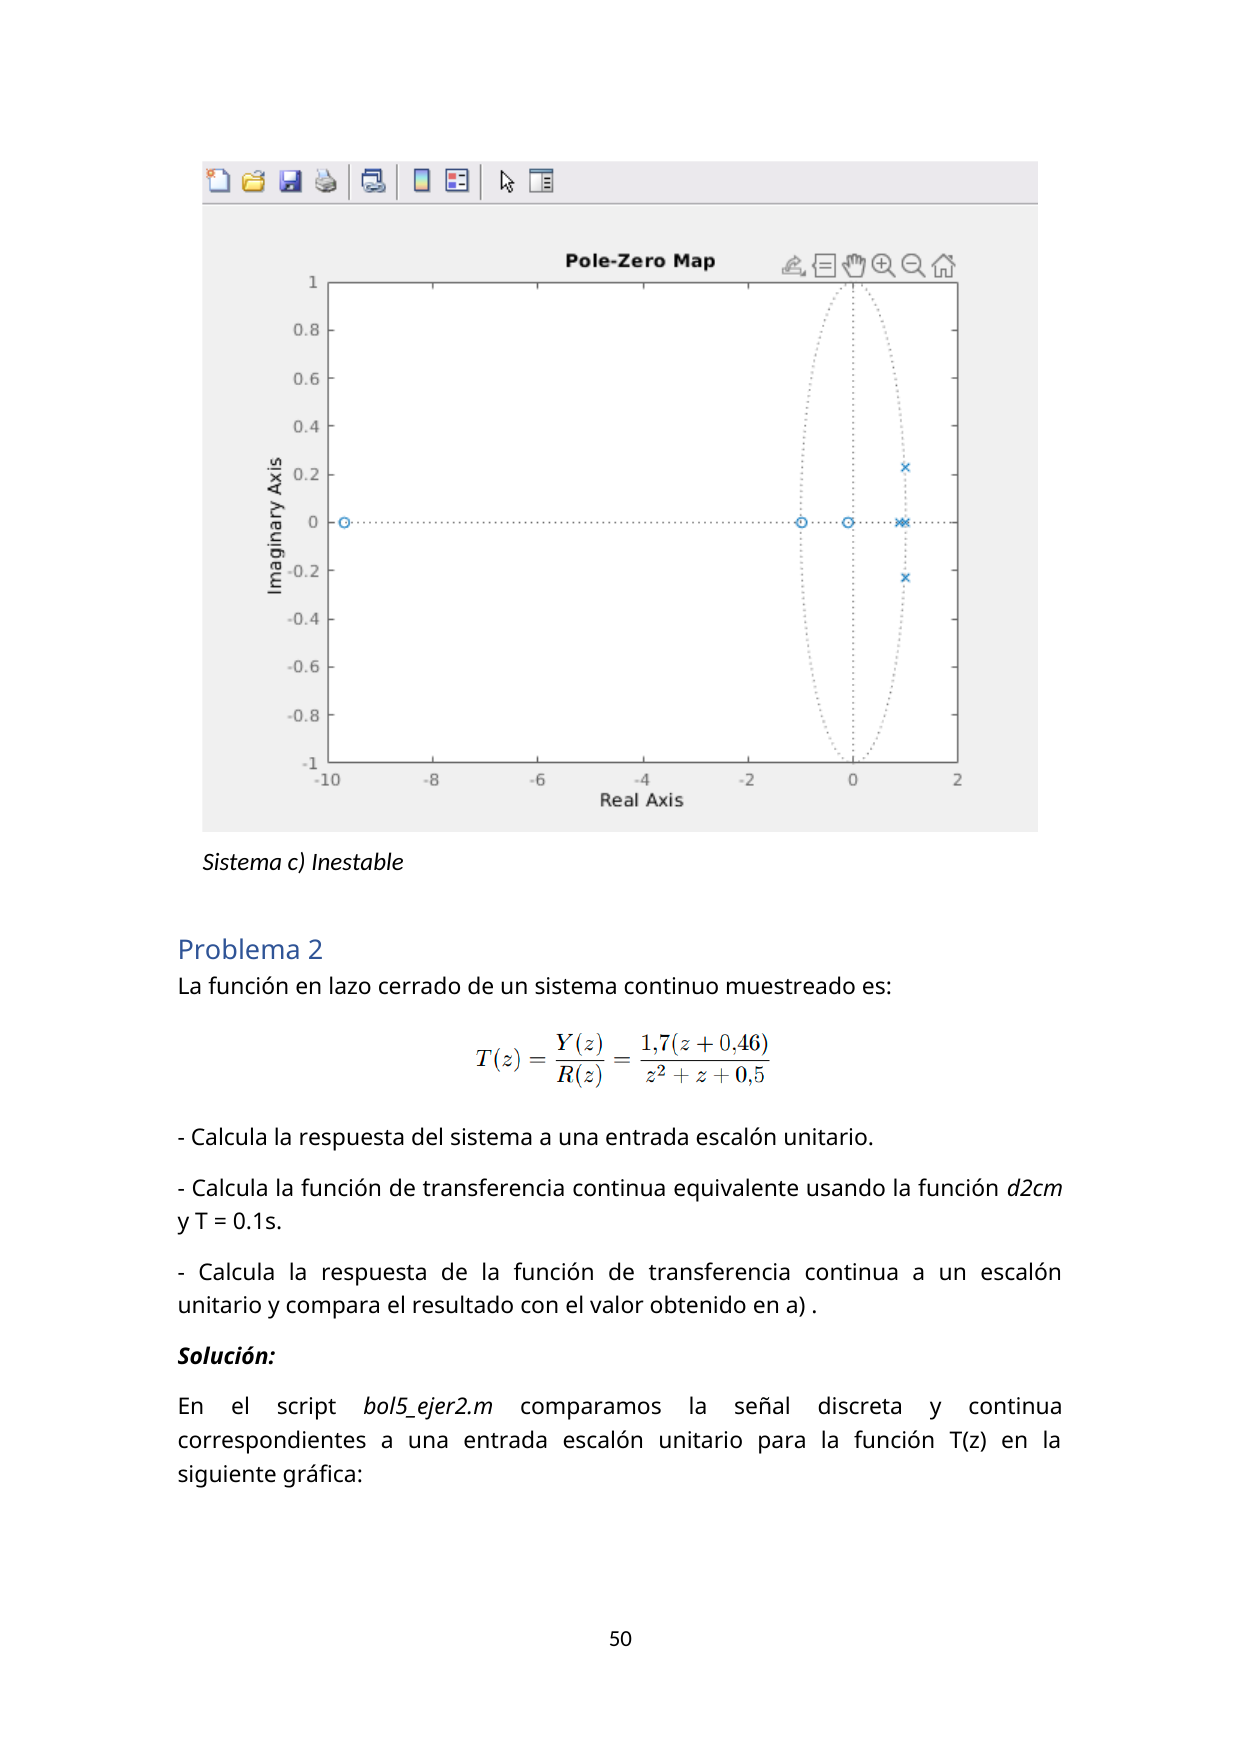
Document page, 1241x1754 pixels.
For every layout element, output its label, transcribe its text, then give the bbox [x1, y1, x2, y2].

text En el script bol5_ejer2.m comparamos la señal discreta y continua correspondientes a una entrada escalón unitario para la función T(z) en la siguiente gráfica: [177, 1390, 1063, 1489]
text - Calcula la respuesta de la función de transferencia continua a un escalón unitario y compara el resultado con el valor obtenido en a) . [177, 1256, 1063, 1321]
subtitle Problema 2 [177, 930, 1063, 967]
picture [457, 1020, 783, 1096]
text La función en lazo cerrado de un sistema continuo muestreado es: [177, 970, 1063, 1001]
picture [202, 160, 1038, 832]
text - Calcula la respuesta del sistema a una entrada escalón unitario. [177, 1121, 1063, 1152]
text Solución: [177, 1340, 1063, 1371]
text Sistema c) Inestable [202, 832, 1038, 877]
text - Calcula la función de transferencia continua equivalente usando la función d2cm y T = 0.1s. [177, 1172, 1063, 1237]
